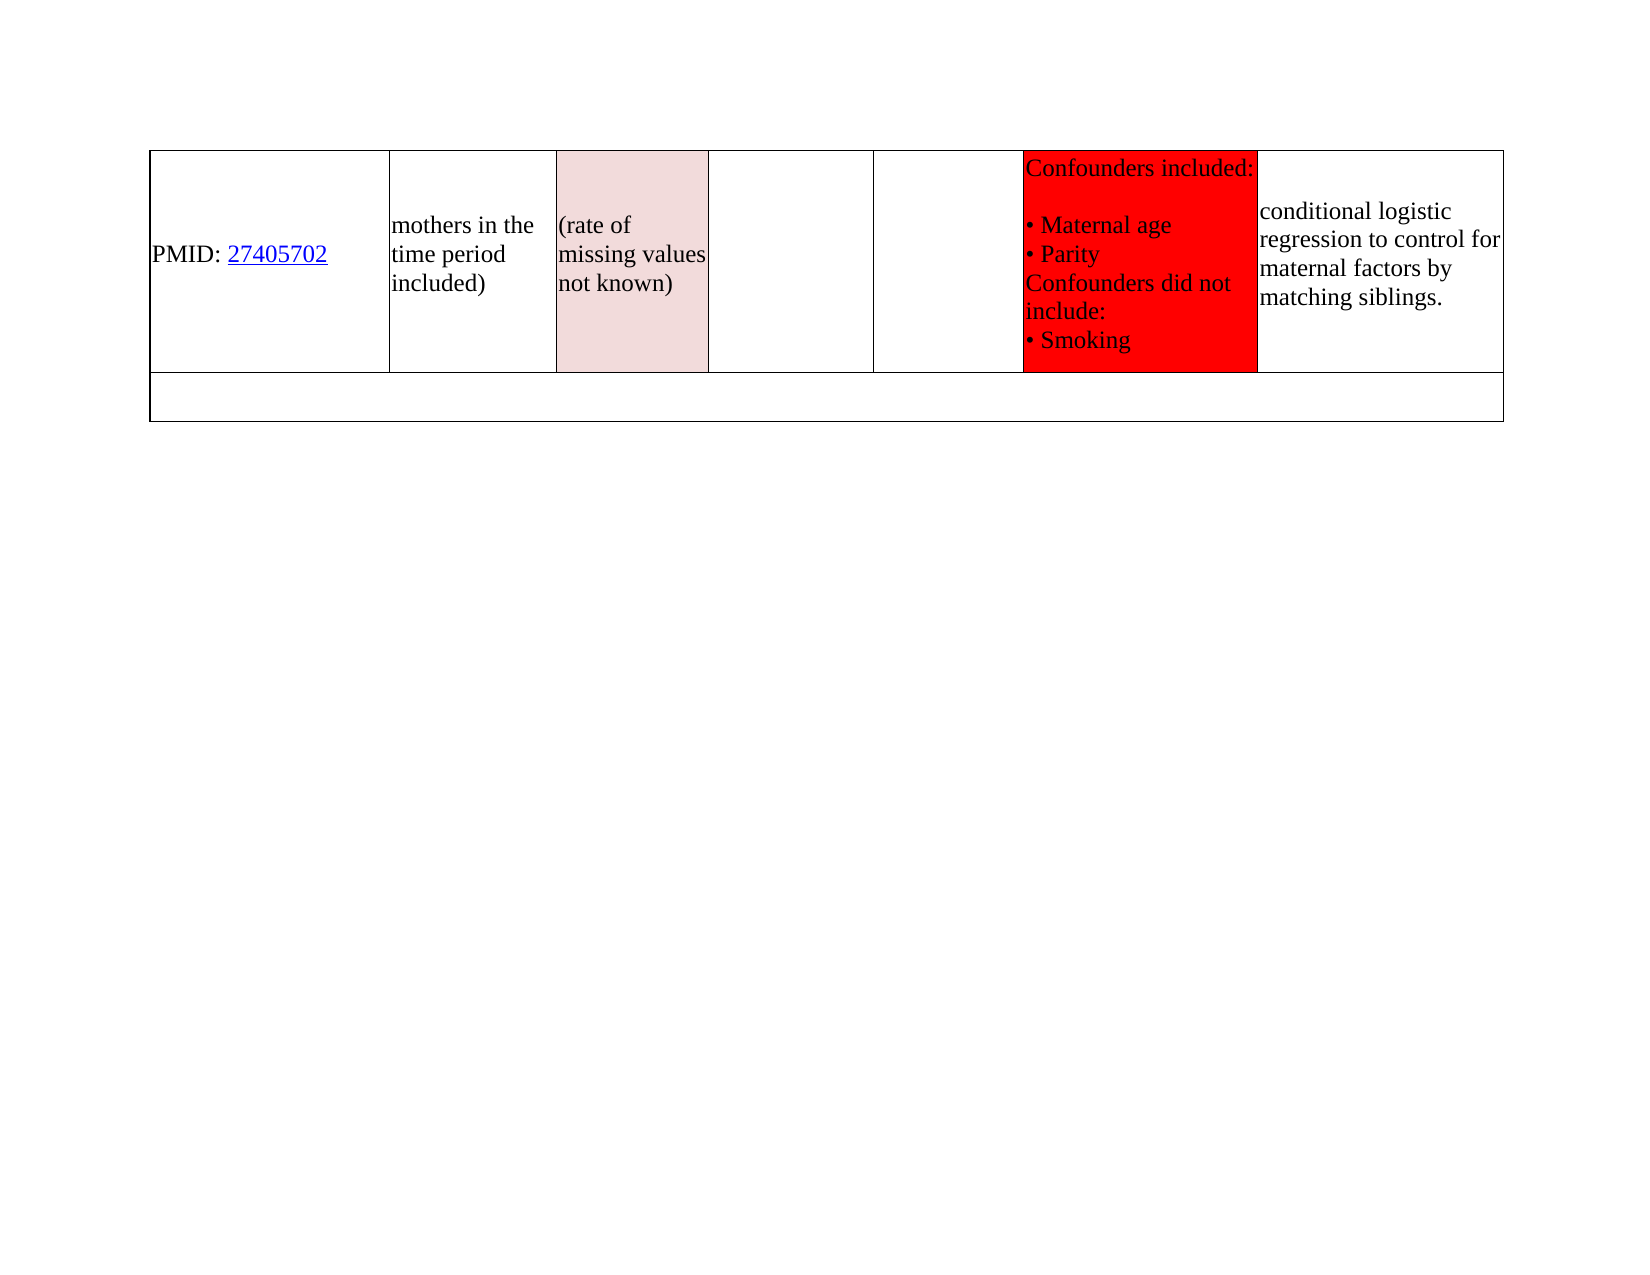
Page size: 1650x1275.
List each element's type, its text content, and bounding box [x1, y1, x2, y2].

table_cell [874, 151, 1023, 372]
table_cell Confounders included: • Maternal age • Parity Confounders did not include: • Smoking [1024, 151, 1257, 372]
table_cell mothers in the time period included) [390, 151, 556, 372]
table_cell [151, 373, 1503, 421]
table_cell PMID: 27405702 [151, 151, 389, 372]
table_cell conditional logistic regression to control for maternal factors by matching siblings. [1258, 151, 1503, 372]
table_cell [709, 151, 873, 372]
table_cell (rate of missing values not known) [557, 151, 708, 372]
